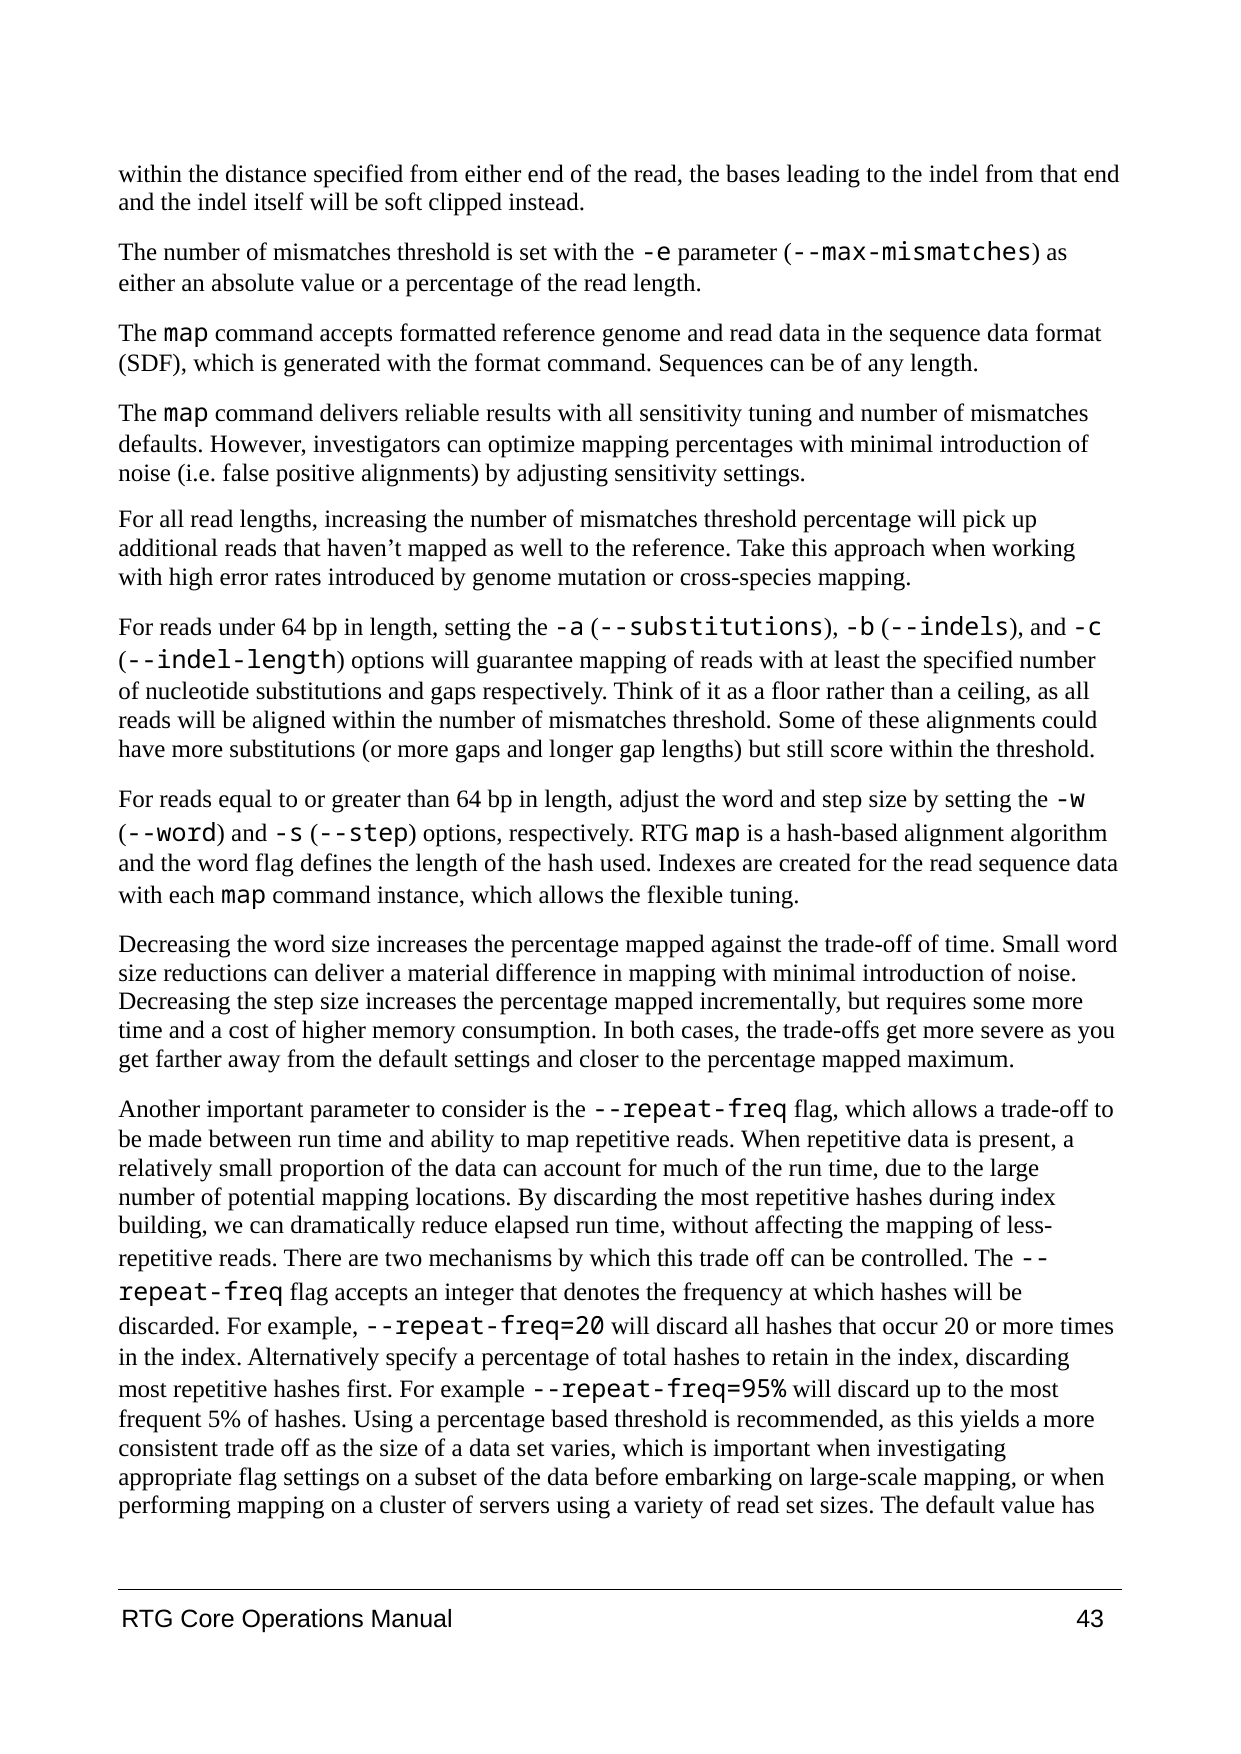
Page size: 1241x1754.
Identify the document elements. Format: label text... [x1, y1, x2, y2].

text For reads equal to or greater than 64 bp in length, adjust the word and step size by setting the -w (--word) and -s (--step) options, respectively. RTG map is a hash-based alignment algorithm and the word flag defines the length of the hash used. Indexes are created for the read sequence data with each map command instance, which allows the flexible tuning. [118, 780, 1122, 911]
text The number of mismatches threshold is set with the -e parameter (--max-mismatches) as either an absolute value or a percentage of the read length. [118, 234, 1122, 297]
text Decreasing the word size increases the percentage mapped against the trade-off of time. Small word size reductions can deliver a material difference in mapping with minimal introduction of noise. Decreasing the step size increases the percentage mapped incrementally, but requires some more time and a cost of higher memory consumption. In both cases, the trade-offs get more severe as you get farther away from the default settings and closer to the percentage mapped maximum. [118, 929, 1122, 1073]
text The map command accepts formatted reference genome and read data in the sequence data format (SDF), which is generated with the format command. Sequences can be of any length. [118, 314, 1122, 377]
text For all read lengths, increasing the number of mismatches threshold percentage will pick up additional reads that haven’t mapped as well to the reference. Take this approach when working with high error rates introduced by genome mutation or cross-species mapping. [118, 504, 1122, 590]
text For reads under 64 bp in length, setting the -a (--substitutions), -b (--indels), and -c (--indel-length) options will guarantee mapping of reads with at least the specified number of nucleotide substitutions and gaps respectively. Think of it as a floor rather than a ceiling, as all reads will be aligned within the number of mismatches threshold. Some of these alignments could have more substitutions (or more gaps and longer gap lengths) but still score within the threshold. [118, 608, 1122, 762]
text Another important parameter to consider is the --repeat-freq flag, which allows a trade-off to be made between run time and ability to map repetitive reads. When repetitive data is present, a relatively small proportion of the data can account for much of the run time, due to the large number of potential mapping locations. By discarding the most repetitive hashes during index building, we can dramatically reduce elapsed run time, without affecting the mapping of less-repetitive reads. There are two mechanisms by which this trade off can be controlled. The --repeat-freq flag accepts an integer that denotes the frequency at which hashes will be discarded. For example, --repeat-freq=20 will discard all hashes that occur 20 or more times in the index. Alternatively specify a percentage of total hashes to retain in the index, discarding most repetitive hashes first. For example --repeat-freq=95% will discard up to the most frequent 5% of hashes. Using a percentage based threshold is recommended, as this yields a more consistent trade off as the size of a data set varies, which is important when investigating appropriate flag settings on a subset of the data before embarking on large-scale mapping, or when performing mapping on a cluster of servers using a variety of read set sizes. The default value has [118, 1090, 1122, 1519]
text within the distance specified from either end of the read, the bases leading to the indel from that end and the indel itself will be soft clipped instead. [118, 159, 1122, 216]
text The map command delivers reliable results with all sensitivity tuning and number of mismatches defaults. However, investigators can optimize mapping percentages with minimal introduction of noise (i.e. false positive alignments) by adjusting sensitivity settings. [118, 395, 1122, 486]
